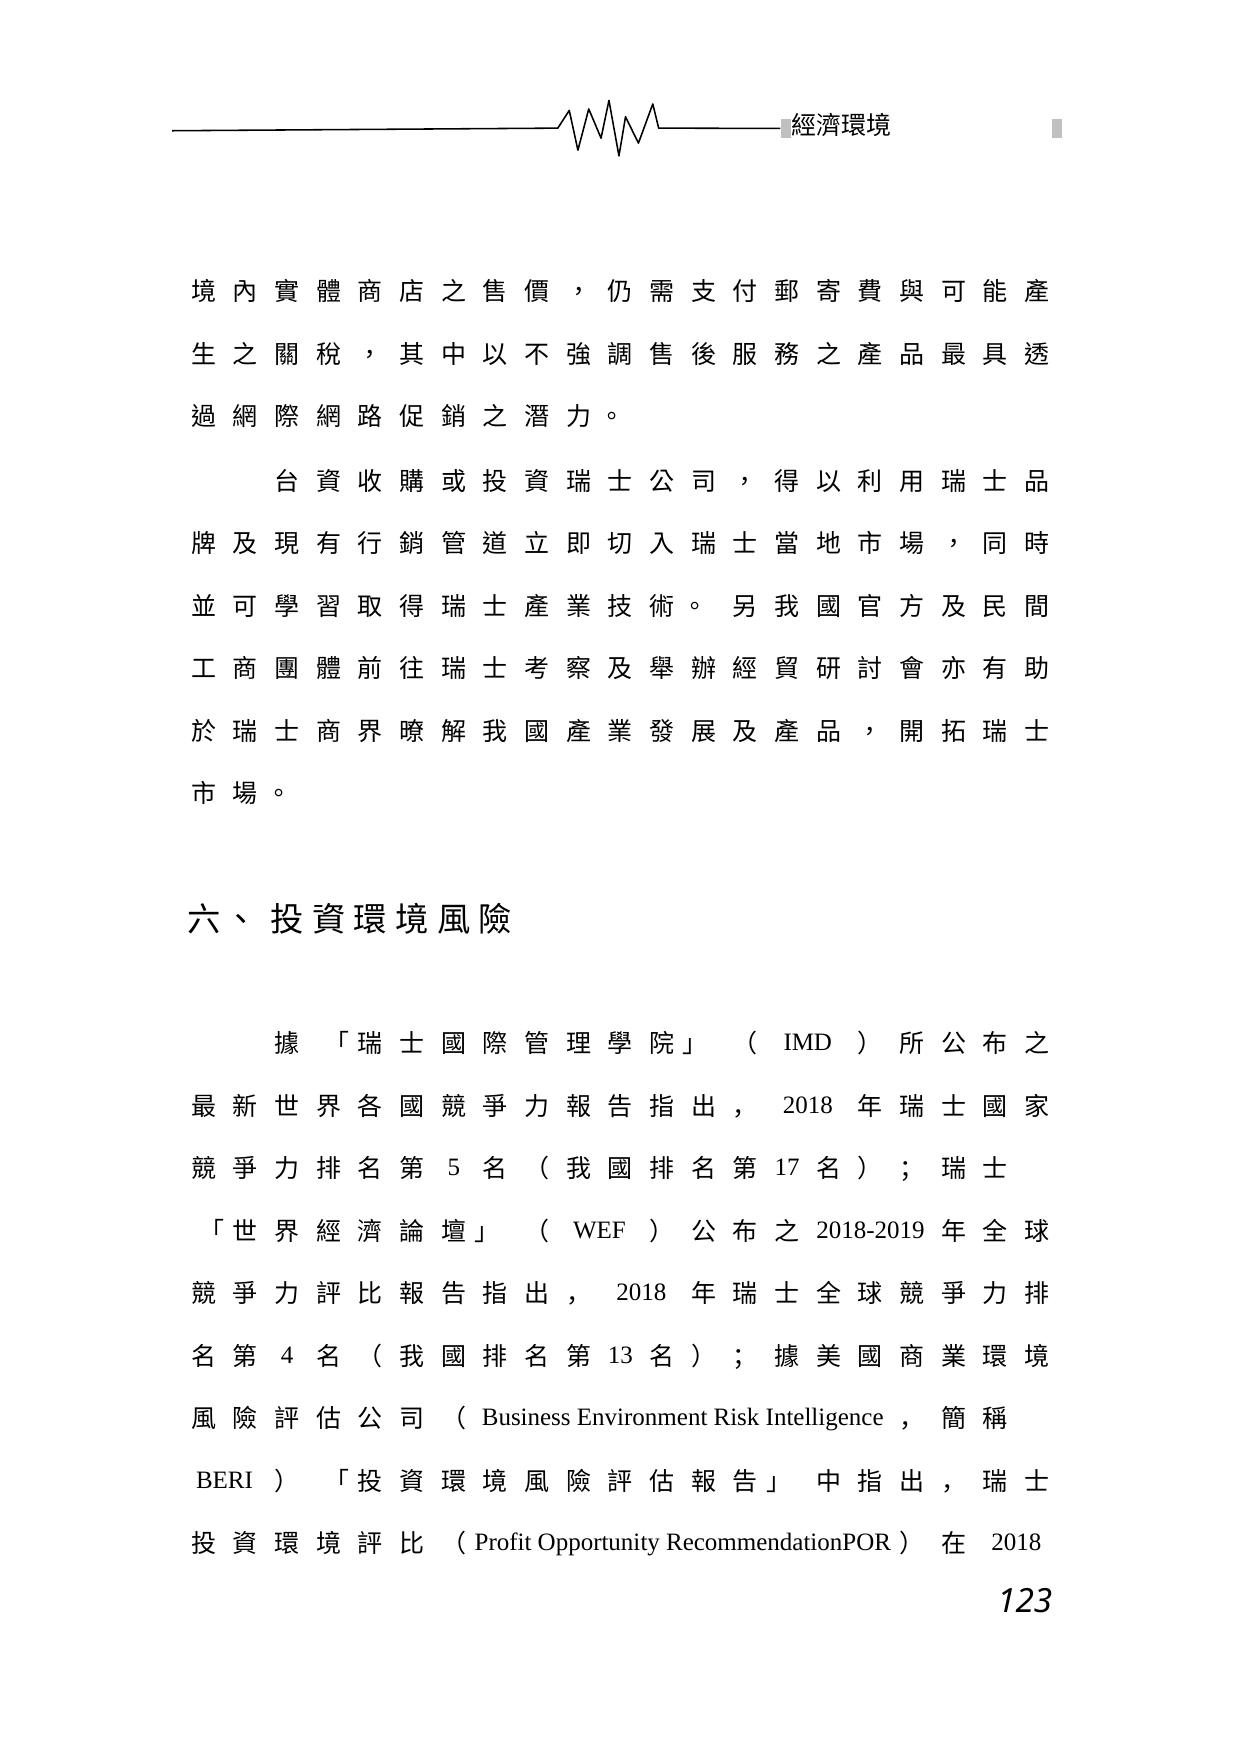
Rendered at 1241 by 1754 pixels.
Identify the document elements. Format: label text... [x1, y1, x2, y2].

text 台資收購或投資瑞士公司，得以利用瑞士品牌及現有行銷管道立即切入瑞士當地市場，同時並可學習取得瑞士產業技術。另我國官方及民間工商團體前往瑞士考察及舉辦經貿研討會亦有助於瑞士商界暸解我國產業發展及產品，開拓瑞士市場。 [183, 438, 1058, 813]
text 六、投資環境風險 [183, 875, 1058, 938]
text 據「瑞士國際管理學院」（IMD）所公布之最新世界各國競爭力報告指出，2018年瑞士國家競爭力排名第5名（我國排名第17名）；瑞士「世界經濟論壇」（WEF）公布之2018-2019年全球競爭力評比報告指出，2018年瑞士全球競爭力排名第4名（我國排名第13名）；據美國商業環境風險評估公司（Business Environment Risk Intelligence，簡稱BERI）「投資環境風險評估報告」中指出，瑞士投資環境評比（Profit Opportunity RecommendationPOR）在2018 [183, 1000, 1058, 1563]
text 境內實體商店之售價，仍需支付郵寄費與可能產生之關稅，其中以不強調售後服務之產品最具透過網際網路促銷之潛力。 [183, 250, 1058, 438]
